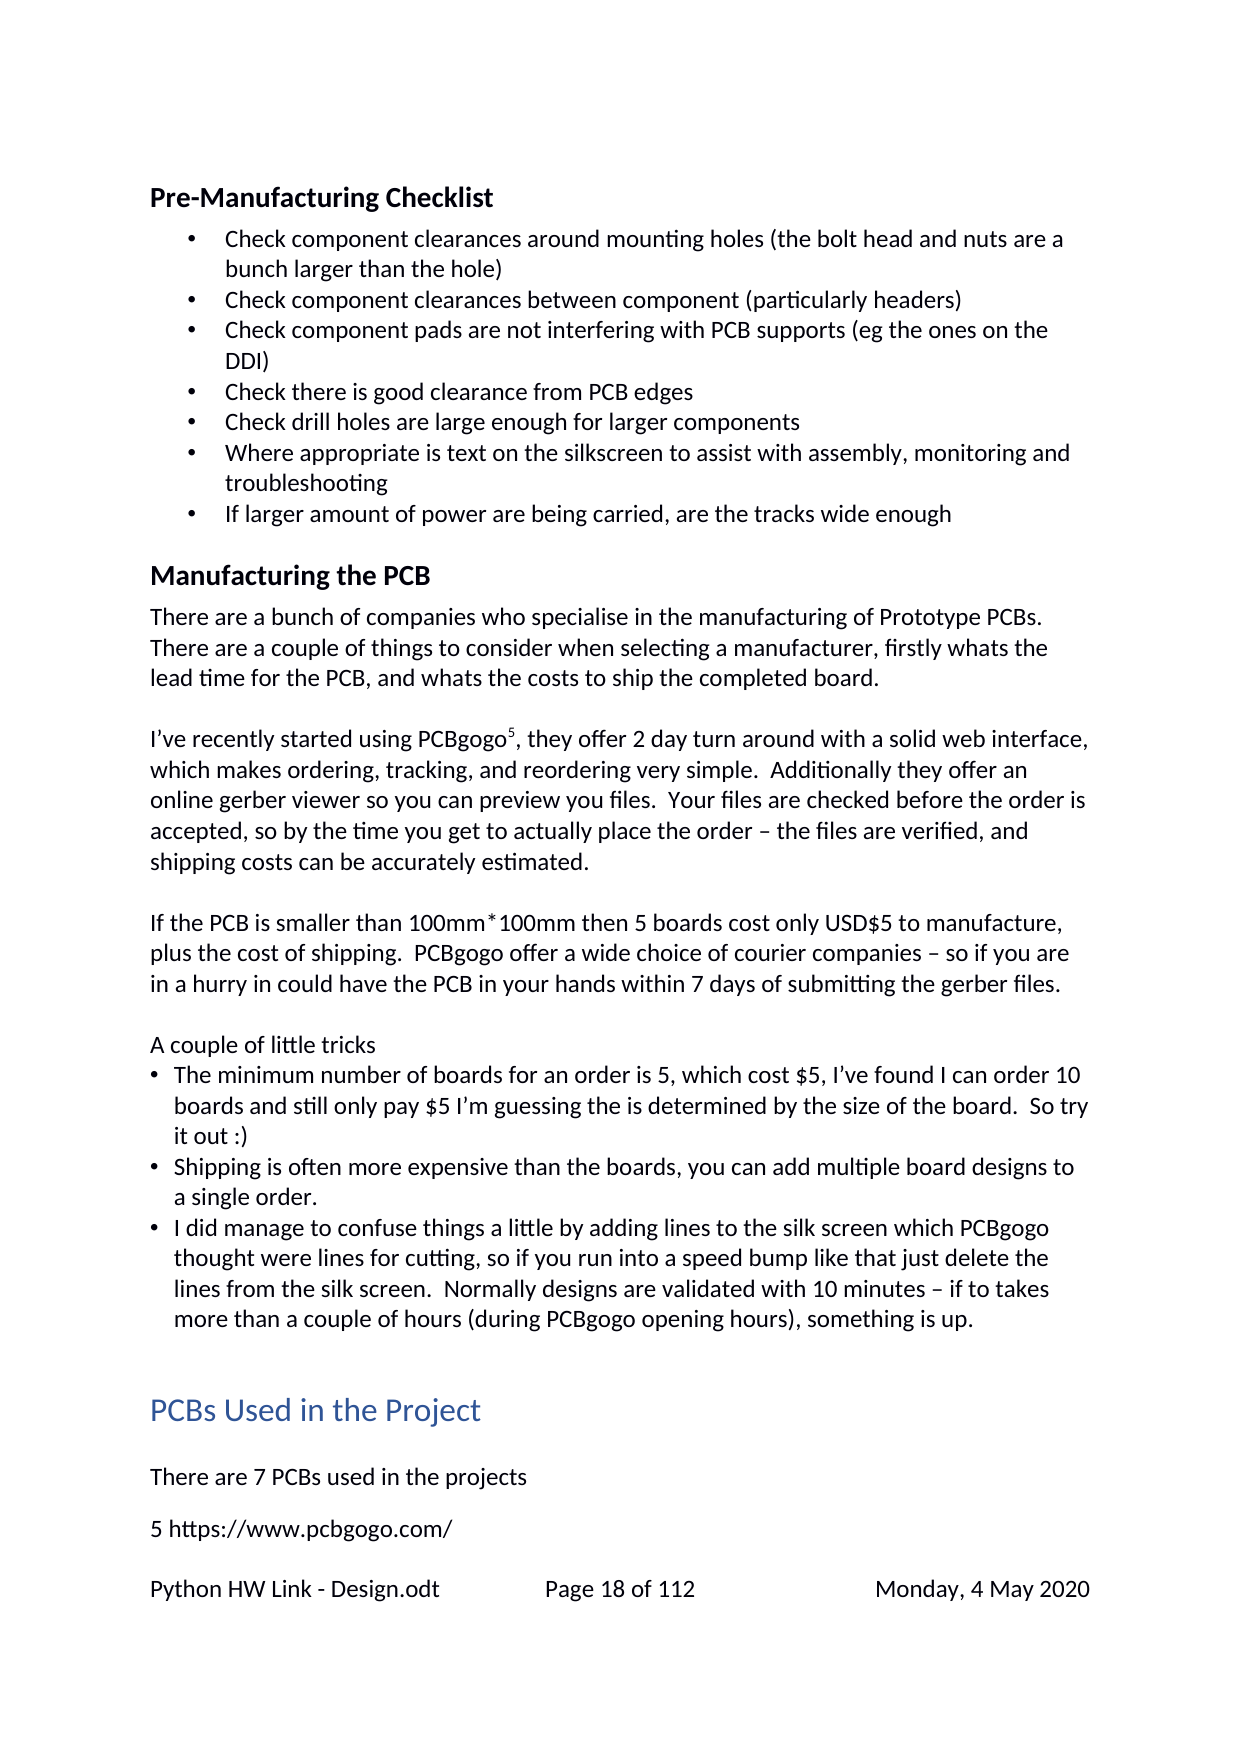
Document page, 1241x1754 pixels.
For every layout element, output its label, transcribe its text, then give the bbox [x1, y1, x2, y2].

text There are 7 PCBs used in the projects [150, 1461, 1090, 1491]
text If the PCB is smaller than 100mm*100mm then 5 boards cost only USD$5 to manufacture, plus the cost of shipping. PCBgogo offer a wide choice of courier companies – so if you are in a hurry in could have the PCB in your hands within 7 days of submitting the gerber files. [150, 907, 1090, 998]
list Check component clearances between component (particularly headers) [187, 284, 1090, 315]
text There are a bunch of companies who specialise in the manufacturing of Prototype PCBs. There are a couple of things to consider when selecting a manufacturer, firstly whats the lead time for the PCB, and whats the costs to ship the completed board. [150, 601, 1090, 693]
list Shipping is often more expensive than the boards, you can add multiple board designs to a single order. [150, 1151, 1090, 1212]
text A couple of little tricks [150, 1029, 1090, 1059]
list Check there is good clearance from PCB edges [187, 376, 1090, 406]
list If larger amount of power are being carried, are the tracks wide enough [187, 498, 1090, 528]
list Check component pads are not interfering with PCB supports (eg the ones on the DDI) [187, 315, 1090, 376]
list The minimum number of boards for an order is 5, which cost $5, I’ve found I can order 10 boards and still only pay $5 I’m guessing the is determined by the size of the board. So try it out :) [150, 1059, 1090, 1151]
subtitle Pre-Manufacturing Checklist [150, 179, 1090, 215]
subtitle Manufacturing the PCB [150, 557, 1090, 593]
list Check drill holes are large enough for larger components [187, 406, 1090, 437]
list Check component clearances around mounting holes (the bolt head and nuts are a bunch larger than the hole) [187, 223, 1090, 284]
list Where appropriate is text on the silkscreen to assist with assembly, monitoring and troubleshooting [187, 437, 1090, 498]
text I’ve recently started using PCBgogo, they offer 2 day turn around with a solid web interface, which makes ordering, tracking, and reordering very simple. Additionally they offer an online gerber viewer so you can preview you files. Your files are checked before the order is accepted, so by the time you get to actually place the order – the files are verified, and shipping costs can be accurately estimated. [150, 723, 1090, 876]
text https://www.pcbgogo.com/ [150, 1513, 1090, 1543]
list I did manage to confuse things a little by adding lines to the silk screen which PCBgogo thought were lines for cutting, so if you run into a speed bump like that just delete the lines from the silk screen. Normally designs are validated with 10 minutes – if to takes more than a couple of hours (during PCBgogo opening hours), something is up. [150, 1212, 1090, 1334]
subtitle PCBs Used in the Project [150, 1389, 1090, 1430]
